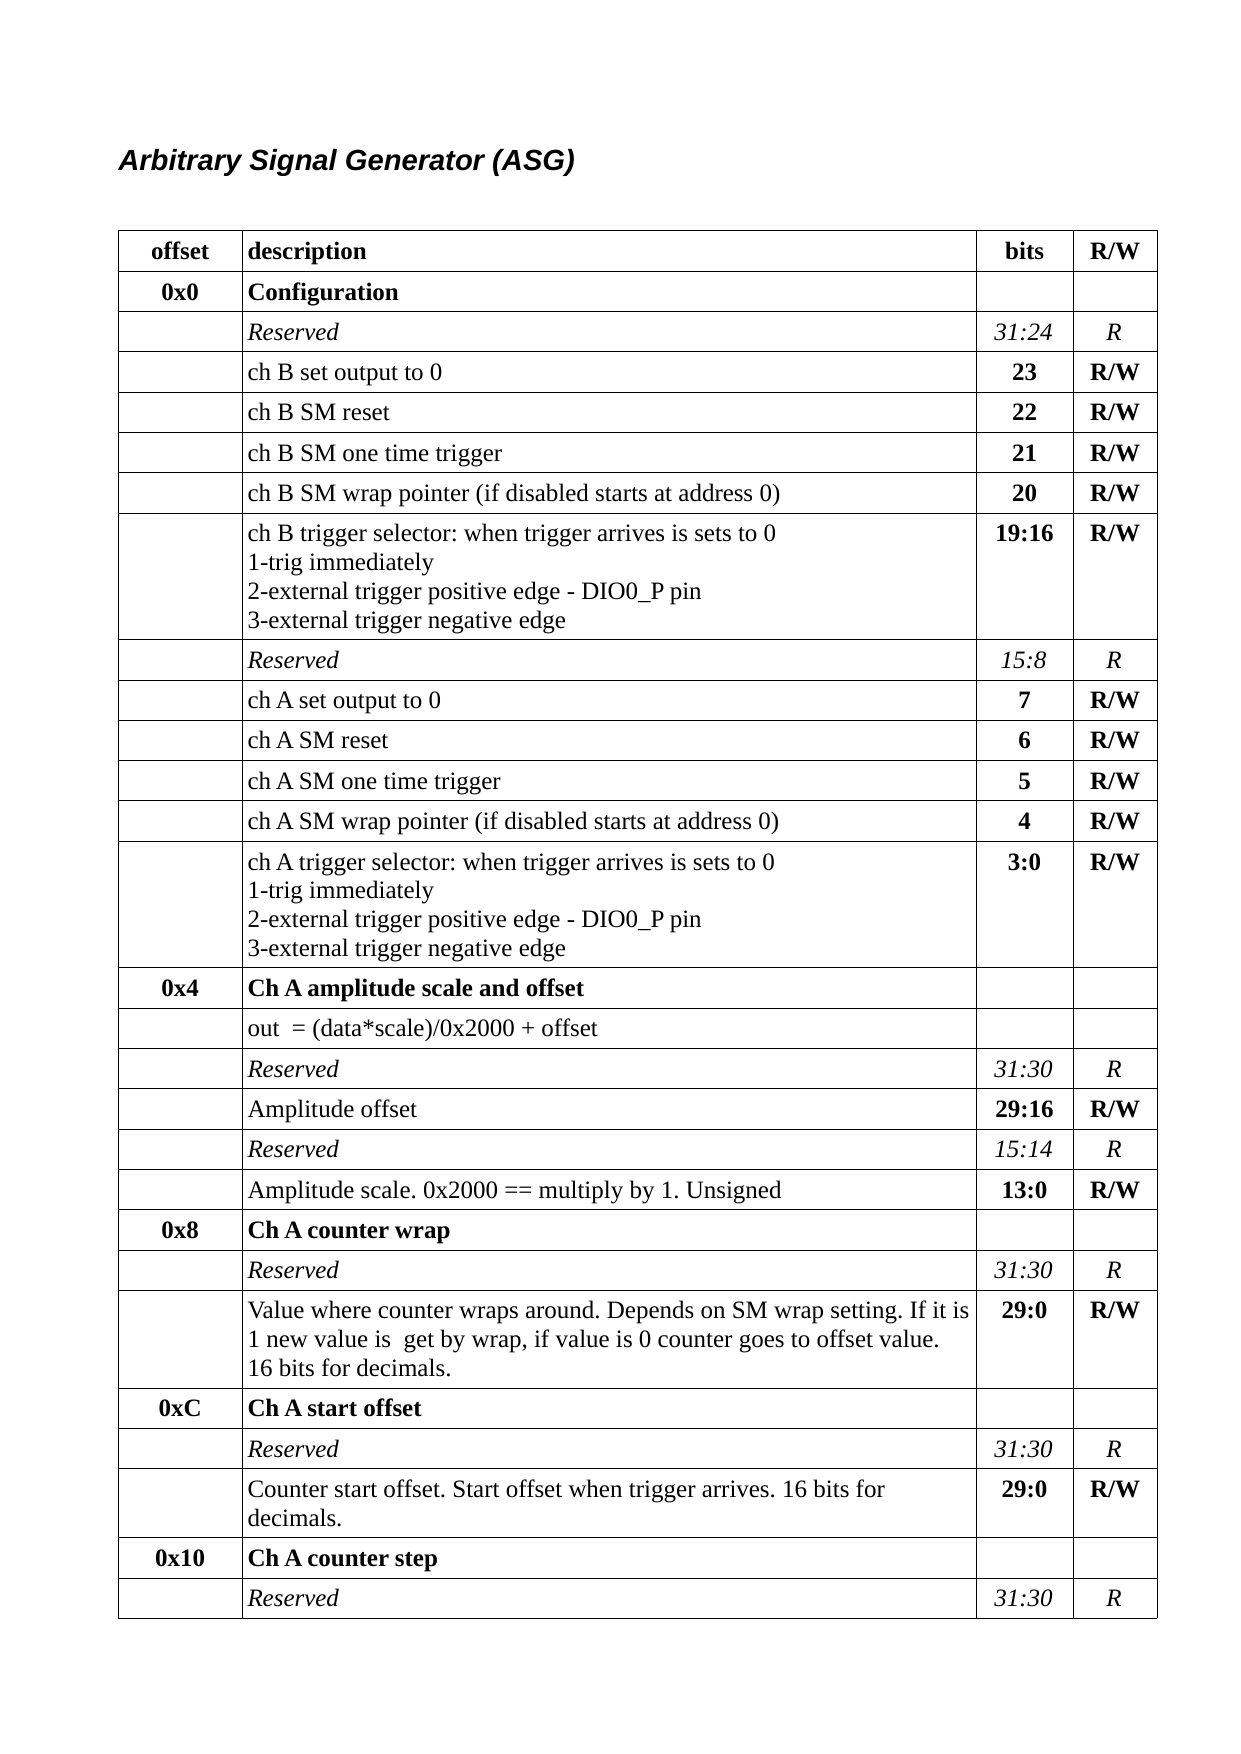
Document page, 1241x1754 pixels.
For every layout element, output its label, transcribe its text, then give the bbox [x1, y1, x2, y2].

table_cell R/W [1074, 801, 1157, 841]
table_cell Amplitude offset [243, 1089, 976, 1128]
table_cell 31:30 [977, 1251, 1073, 1290]
table_cell [119, 352, 242, 392]
table_cell [977, 1389, 1073, 1428]
table_cell R [1074, 1251, 1157, 1290]
table_cell [119, 393, 242, 432]
table_cell 0x8 [119, 1210, 242, 1249]
table_cell Ch A counter step [243, 1538, 976, 1578]
table_cell 31:30 [977, 1429, 1073, 1468]
table_cell 31:30 [977, 1049, 1073, 1088]
table_cell 21 [977, 433, 1073, 472]
table_cell [119, 1130, 242, 1169]
table_cell 3:0 [977, 842, 1073, 967]
table_cell R/W [1074, 433, 1157, 472]
table_cell Ch A start offset [243, 1389, 976, 1428]
table_cell R/W [1074, 1170, 1157, 1209]
table_header bits [977, 231, 1073, 271]
table_cell 19:16 [977, 514, 1073, 639]
table_cell R/W [1074, 1291, 1157, 1388]
table_cell [119, 1429, 242, 1468]
table_cell [1074, 1389, 1157, 1428]
table_header R/W [1074, 231, 1157, 271]
table_header description [243, 231, 976, 271]
subtitle Arbitrary Signal Generator (ASG) [118, 143, 1122, 177]
table_cell Reserved [243, 1130, 976, 1169]
table_cell [119, 1251, 242, 1290]
table_cell Reserved [243, 640, 976, 679]
table_cell ch A set output to 0 [243, 681, 976, 720]
table_cell Reserved [243, 1579, 976, 1618]
table_cell [977, 1538, 1073, 1578]
table_cell 0x0 [119, 272, 242, 311]
table_cell [119, 640, 242, 679]
table_cell 20 [977, 473, 1073, 513]
table_cell 31:24 [977, 312, 1073, 351]
table_cell ch A SM one time trigger [243, 761, 976, 800]
table_cell [119, 1291, 242, 1388]
table_cell [119, 514, 242, 639]
table_cell [1074, 1009, 1157, 1048]
table_cell R/W [1074, 842, 1157, 967]
table_cell [1074, 1538, 1157, 1578]
table_cell R [1074, 312, 1157, 351]
table_cell R [1074, 1429, 1157, 1468]
table_cell 6 [977, 721, 1073, 760]
table_cell [119, 761, 242, 800]
table_cell [1074, 968, 1157, 1008]
table_cell 29:0 [977, 1469, 1073, 1537]
table_cell Reserved [243, 1251, 976, 1290]
table_cell [119, 1089, 242, 1128]
table_cell Reserved [243, 1429, 976, 1468]
table_cell 0x4 [119, 968, 242, 1008]
table_cell [977, 1210, 1073, 1249]
table_cell [119, 1469, 242, 1537]
table_cell 5 [977, 761, 1073, 800]
table_cell [977, 1009, 1073, 1048]
table_cell R/W [1074, 681, 1157, 720]
table_cell [119, 721, 242, 760]
table_cell [119, 1009, 242, 1048]
table_cell Reserved [243, 312, 976, 351]
table_cell R/W [1074, 473, 1157, 513]
table_cell 31:30 [977, 1579, 1073, 1618]
table_cell 7 [977, 681, 1073, 720]
table_cell ch A trigger selector: when trigger arrives is sets to 0 1-trig immediately 2-external trigger positive edge - DIO0_P pin 3-external trigger negative edge [243, 842, 976, 967]
table_cell [1074, 272, 1157, 311]
table_cell [119, 312, 242, 351]
table_cell ch B set output to 0 [243, 352, 976, 392]
table_cell R [1074, 1130, 1157, 1169]
table_cell ch B SM reset [243, 393, 976, 432]
table_cell 4 [977, 801, 1073, 841]
table_cell ch A SM reset [243, 721, 976, 760]
table_cell R/W [1074, 761, 1157, 800]
table_cell Ch A amplitude scale and offset [243, 968, 976, 1008]
table_cell ch A SM wrap pointer (if disabled starts at address 0) [243, 801, 976, 841]
table_cell R [1074, 1579, 1157, 1618]
table_cell [1074, 1210, 1157, 1249]
table_cell ch B SM wrap pointer (if disabled starts at address 0) [243, 473, 976, 513]
table_cell Amplitude scale. 0x2000 == multiply by 1. Unsigned [243, 1170, 976, 1209]
table_cell [119, 1049, 242, 1088]
table_cell 15:8 [977, 640, 1073, 679]
table_cell [119, 801, 242, 841]
table_cell Reserved [243, 1049, 976, 1088]
table_cell R/W [1074, 514, 1157, 639]
table_cell R/W [1074, 393, 1157, 432]
table_cell [977, 968, 1073, 1008]
table_cell [119, 1170, 242, 1209]
table_cell 23 [977, 352, 1073, 392]
table_cell Value where counter wraps around. Depends on SM wrap setting. If it is 1 new value is get by wrap, if value is 0 counter goes to offset value. 16 bits for decimals. [243, 1291, 976, 1388]
table_cell [119, 842, 242, 967]
table_cell R/W [1074, 1089, 1157, 1128]
table_cell [977, 272, 1073, 311]
table_cell Counter start offset. Start offset when trigger arrives. 16 bits for decimals. [243, 1469, 976, 1537]
table_cell ch B SM one time trigger [243, 433, 976, 472]
table_cell [119, 1579, 242, 1618]
table_cell [119, 473, 242, 513]
table_cell 13:0 [977, 1170, 1073, 1209]
table_cell R/W [1074, 1469, 1157, 1537]
table_cell 0xC [119, 1389, 242, 1428]
table_cell [119, 433, 242, 472]
table_cell 0x10 [119, 1538, 242, 1578]
table_cell R/W [1074, 721, 1157, 760]
table_cell 22 [977, 393, 1073, 432]
table_cell 15:14 [977, 1130, 1073, 1169]
table_cell 29:0 [977, 1291, 1073, 1388]
table_cell R [1074, 1049, 1157, 1088]
table_cell ch B trigger selector: when trigger arrives is sets to 0 1-trig immediately 2-external trigger positive edge - DIO0_P pin 3-external trigger negative edge [243, 514, 976, 639]
table_cell Ch A counter wrap [243, 1210, 976, 1249]
table_cell [119, 681, 242, 720]
table_cell R/W [1074, 352, 1157, 392]
table_cell 29:16 [977, 1089, 1073, 1128]
table_cell Configuration [243, 272, 976, 311]
table_cell out = (data*scale)/0x2000 + offset [243, 1009, 976, 1048]
table_header offset [119, 231, 242, 271]
table_cell R [1074, 640, 1157, 679]
